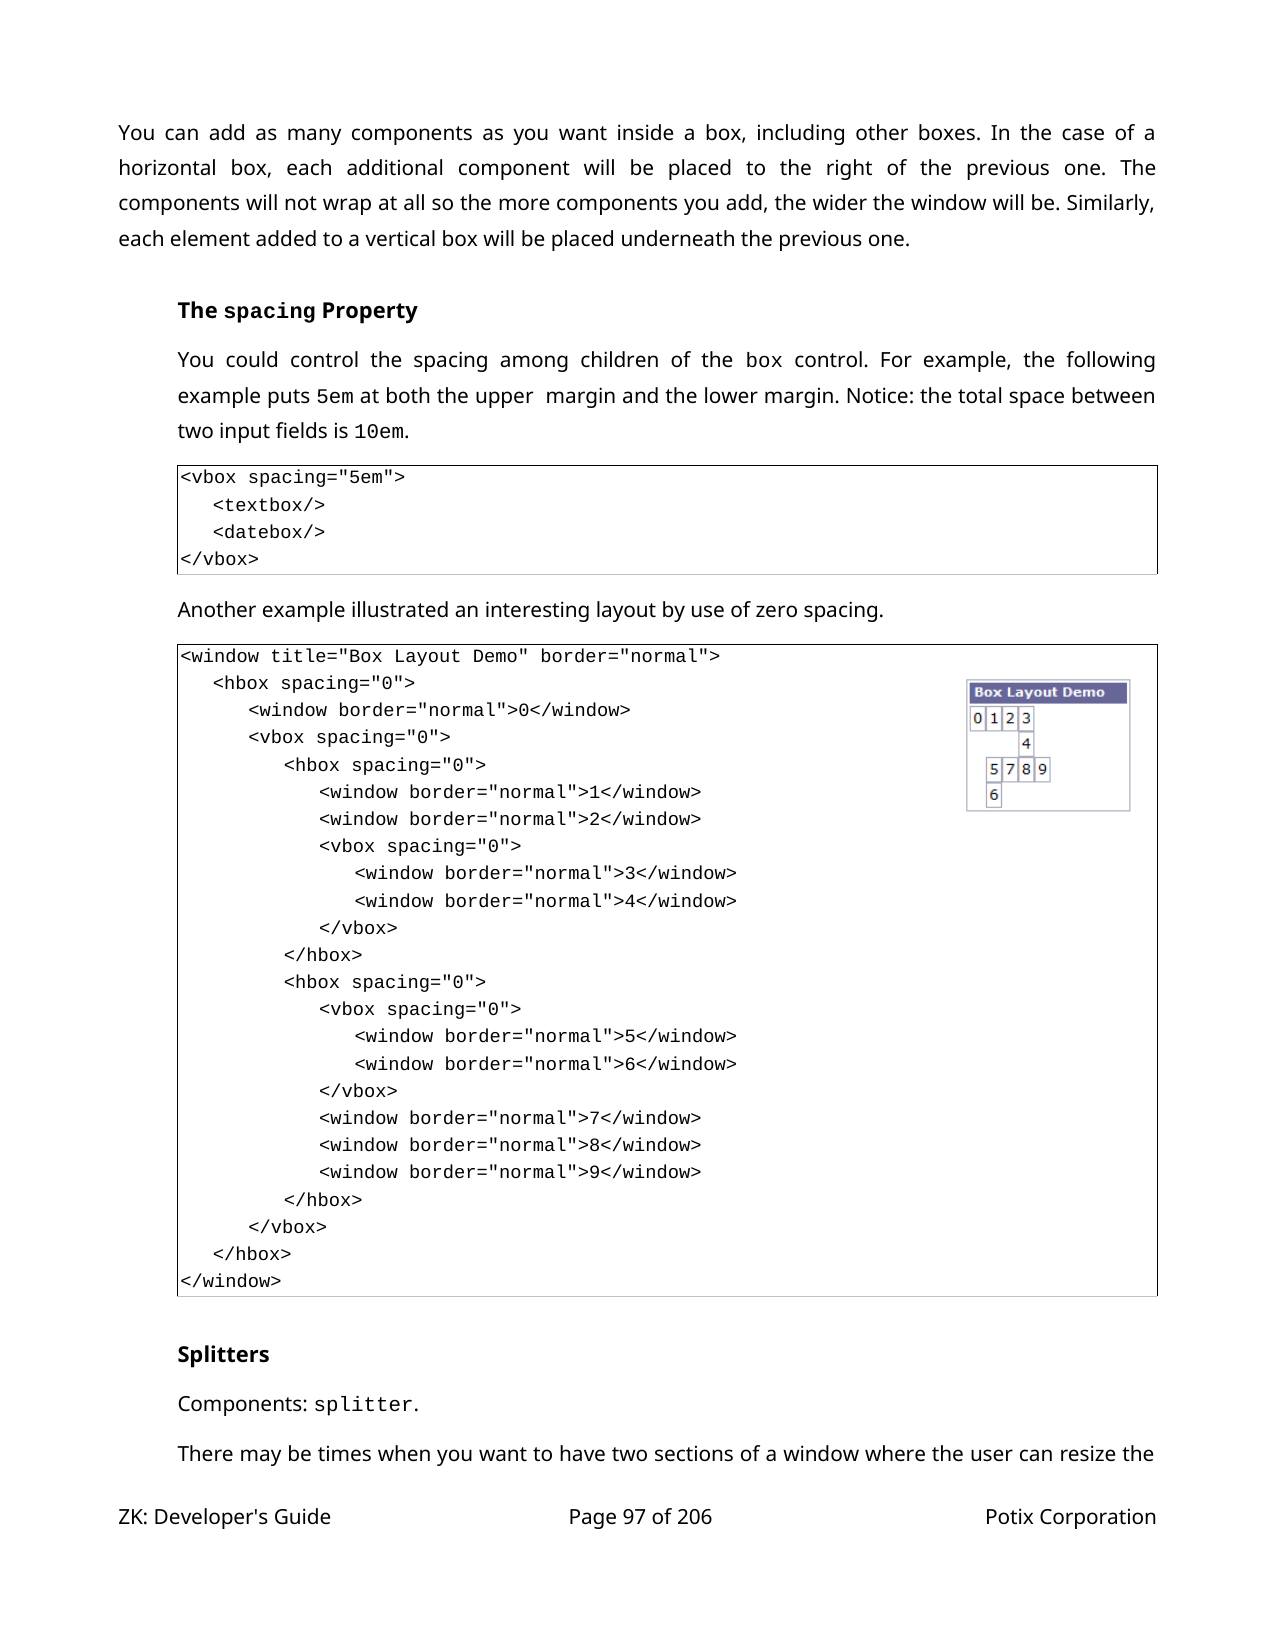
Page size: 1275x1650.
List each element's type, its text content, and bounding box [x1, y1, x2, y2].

text <datebox/> [178, 520, 1157, 544]
text <window border="normal">7</window> [178, 1106, 1157, 1130]
text <vbox spacing="5em"> [178, 466, 1157, 490]
text Components: splitter. [177, 1389, 1157, 1418]
text <window border="normal">8</window> [178, 1133, 1157, 1157]
text <hbox spacing="0"> [178, 752, 964, 777]
picture [964, 678, 1133, 815]
text <window border="normal">2</window> [178, 807, 1157, 831]
text <vbox spacing="0"> [178, 834, 1157, 858]
text <window border="normal">1</window> [178, 780, 964, 804]
text <window title="Box Layout Demo" border="normal"> [178, 645, 1157, 668]
text [1133, 725, 1157, 749]
text </vbox> [178, 1079, 1157, 1103]
text You could control the spacing among children of the box control. For example, the following example puts 5em at both the upper margin and the lower margin. Notice: the total space between two input fields is 10em. [177, 345, 1157, 445]
text [1133, 752, 1157, 777]
text </hbox> [178, 943, 1157, 967]
text </hbox> [178, 1187, 1157, 1212]
text <window border="normal">0</window> [178, 698, 964, 722]
text There may be times when you want to have two sections of a window where the user can resize the [177, 1439, 1157, 1467]
subtitle The spacing Property [177, 294, 1157, 324]
text </vbox> [178, 547, 1157, 574]
text <window border="normal">5</window> [178, 1024, 1157, 1049]
text <textbox/> [178, 493, 1157, 517]
text <window border="normal">9</window> [178, 1160, 1157, 1184]
subtitle Splitters [177, 1339, 1157, 1369]
text </window> [178, 1269, 1157, 1296]
text <vbox spacing="0"> [178, 997, 1157, 1021]
text <window border="normal">3</window> [178, 861, 1157, 886]
text Another example illustrated an interesting layout by use of zero spacing. [177, 595, 1157, 623]
text </vbox> [178, 916, 1157, 940]
text You can add as many components as you want inside a box, including other boxes. In the case of a horizontal box, each additional component will be placed to the right of the previous one. The components will not wrap at all so the more components you add, the wider the window will be. Similarly, each element added to a vertical box will be placed underneath the previous one. [118, 118, 1157, 252]
text <hbox spacing="0"> [178, 671, 1157, 695]
text </hbox> [178, 1242, 1157, 1266]
text <window border="normal">6</window> [178, 1052, 1157, 1076]
text <vbox spacing="0"> [178, 725, 964, 749]
text </vbox> [178, 1215, 1157, 1239]
text <window border="normal">4</window> [178, 888, 1157, 913]
text <hbox spacing="0"> [178, 970, 1157, 994]
